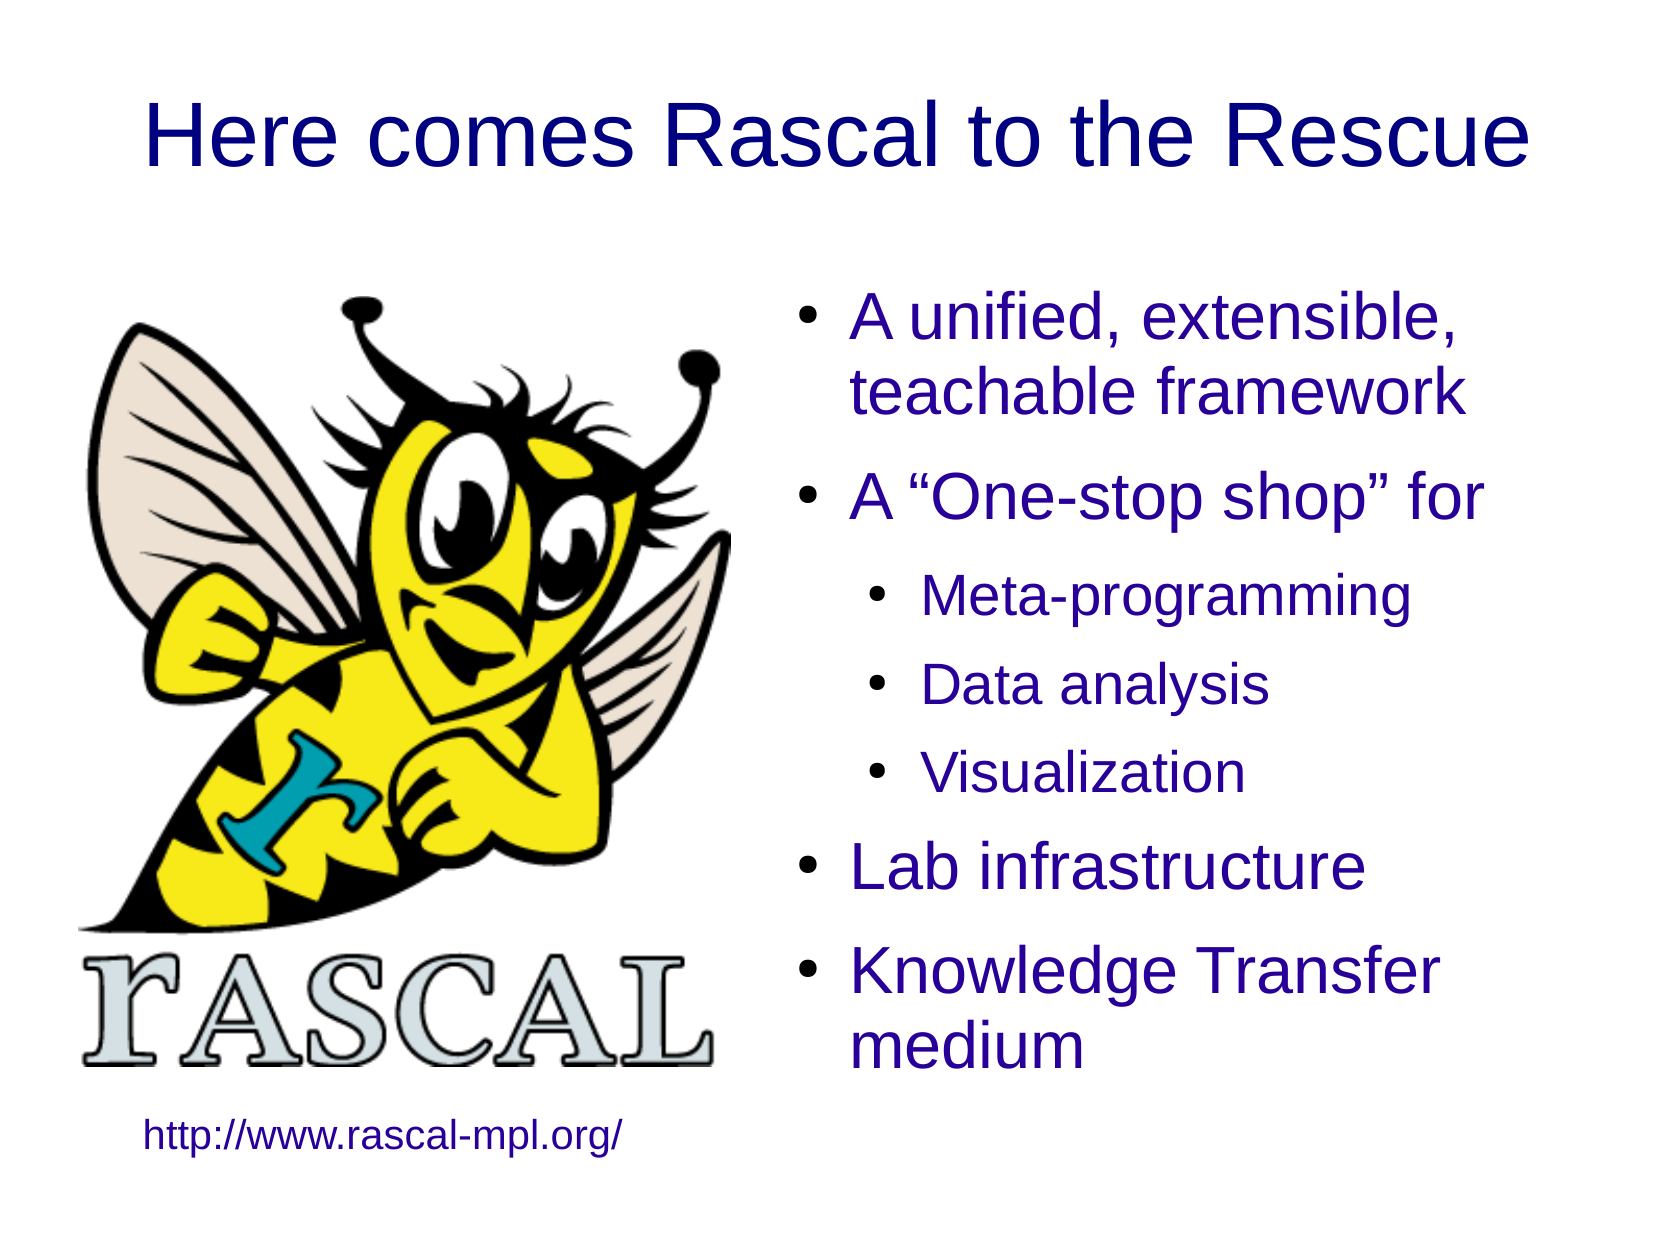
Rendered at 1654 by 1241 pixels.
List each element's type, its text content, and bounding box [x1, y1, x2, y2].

text_box http://www.rascal-mpl.org/ [142, 1112, 633, 1172]
list A unified, extensible, teachable framework A “One-stop shop” for Meta-programming Data analysis Visualization Lab infrastructure Knowledge Transfer medium [778, 279, 1638, 1084]
title Here comes Rascal to the Rescue [94, 31, 1583, 239]
picture [78, 296, 731, 1067]
